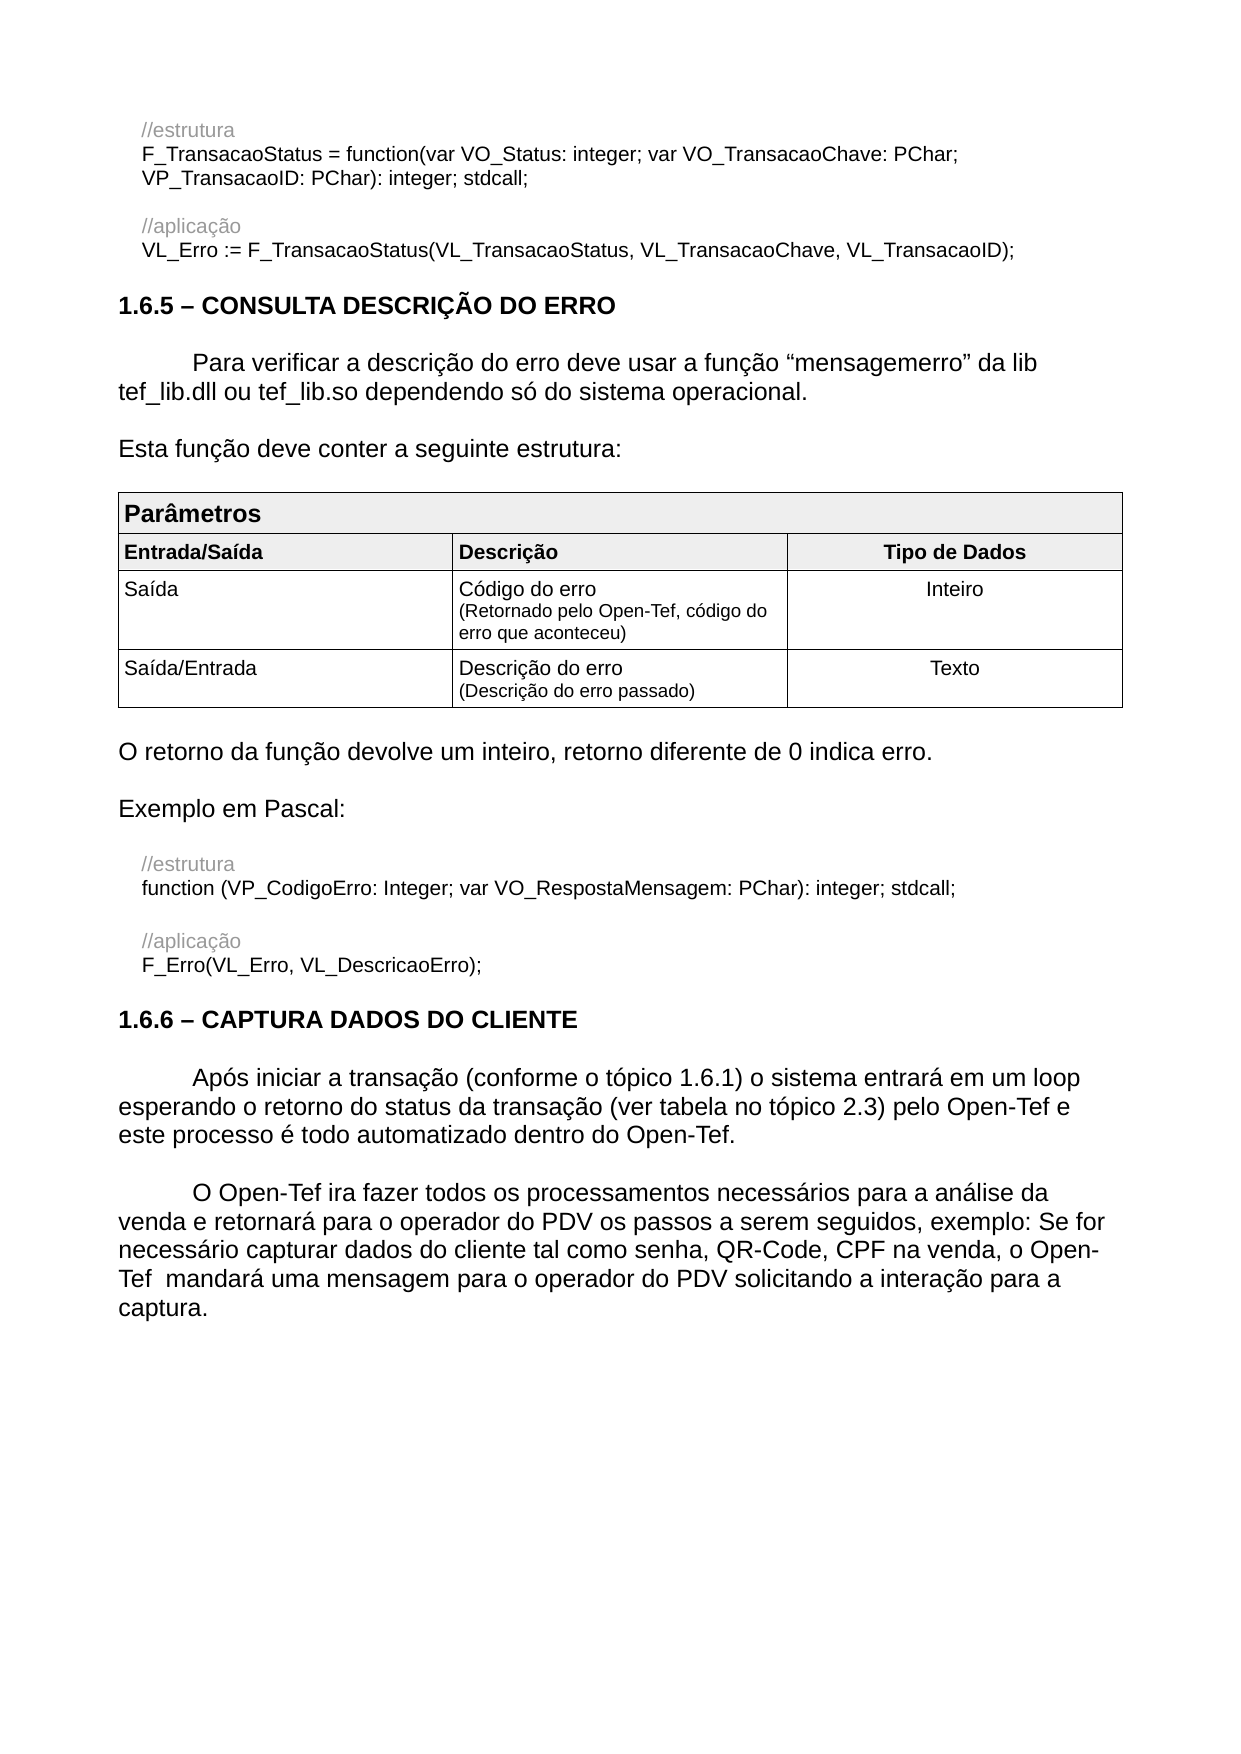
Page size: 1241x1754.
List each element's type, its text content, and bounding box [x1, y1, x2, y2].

table_cell Entrada/Saída [119, 534, 452, 569]
text O retorno da função devolve um inteiro, retorno diferente de 0 indica erro. [118, 737, 1122, 766]
table_cell Descrição [453, 534, 787, 569]
text 1.6.5 – CONSULTA DESCRIÇÃO DO ERRO [118, 291, 1122, 319]
table_cell Tipo de Dados [788, 534, 1122, 569]
text Para verificar a descrição do erro deve usar a função “mensagemerro” da lib tef_lib.dll ou tef_lib.so dependendo só do sistema operacional. [118, 348, 1122, 406]
table_cell Texto [788, 650, 1122, 707]
text VL_Erro := F_TransacaoStatus(VL_TransacaoStatus, VL_TransacaoChave, VL_TransacaoID); [118, 238, 1122, 262]
table_cell Código do erro (Retornado pelo Open-Tef, código do erro que aconteceu) [453, 571, 787, 649]
text F_TransacaoStatus = function(var VO_Status: integer; var VO_TransacaoChave: PChar; VP_TransacaoID: PChar): integer; stdcall; [118, 142, 1122, 190]
table_cell Inteiro [788, 571, 1122, 649]
text //aplicação [118, 214, 1122, 238]
text //estrutura [118, 852, 1122, 876]
text Após iniciar a transação (conforme o tópico 1.6.1) o sistema entrará em um loop esperando o retorno do status da transação (ver tabela no tópico 2.3) pelo Open-Tef e este processo é todo automatizado dentro do Open-Tef. [118, 1063, 1122, 1149]
table_cell Saída/Entrada [119, 650, 452, 707]
text F_Erro(VL_Erro, VL_DescricaoErro); [118, 953, 1122, 977]
table_cell Saída [119, 571, 452, 649]
text O Open-Tef ira fazer todos os processamentos necessários para a análise da venda e retornará para o operador do PDV os passos a serem seguidos, exemplo: Se for necessário capturar dados do cliente tal como senha, QR-Code, CPF na venda, o Open-Tef mandará uma mensagem para o operador do PDV solicitando a interação para a captura. [118, 1178, 1122, 1322]
text Exemplo em Pascal: [118, 794, 1122, 823]
text //estrutura [118, 118, 1122, 142]
text Esta função deve conter a seguinte estrutura: [118, 434, 1122, 463]
text 1.6.6 – CAPTURA DADOS DO CLIENTE [118, 1005, 1122, 1034]
text //aplicação [118, 929, 1122, 953]
text function (VP_CodigoErro: Integer; var VO_RespostaMensagem: PChar): integer; stdcall; [118, 876, 1122, 900]
table_header Parâmetros [119, 493, 1122, 533]
table_cell Descrição do erro (Descrição do erro passado) [453, 650, 787, 707]
